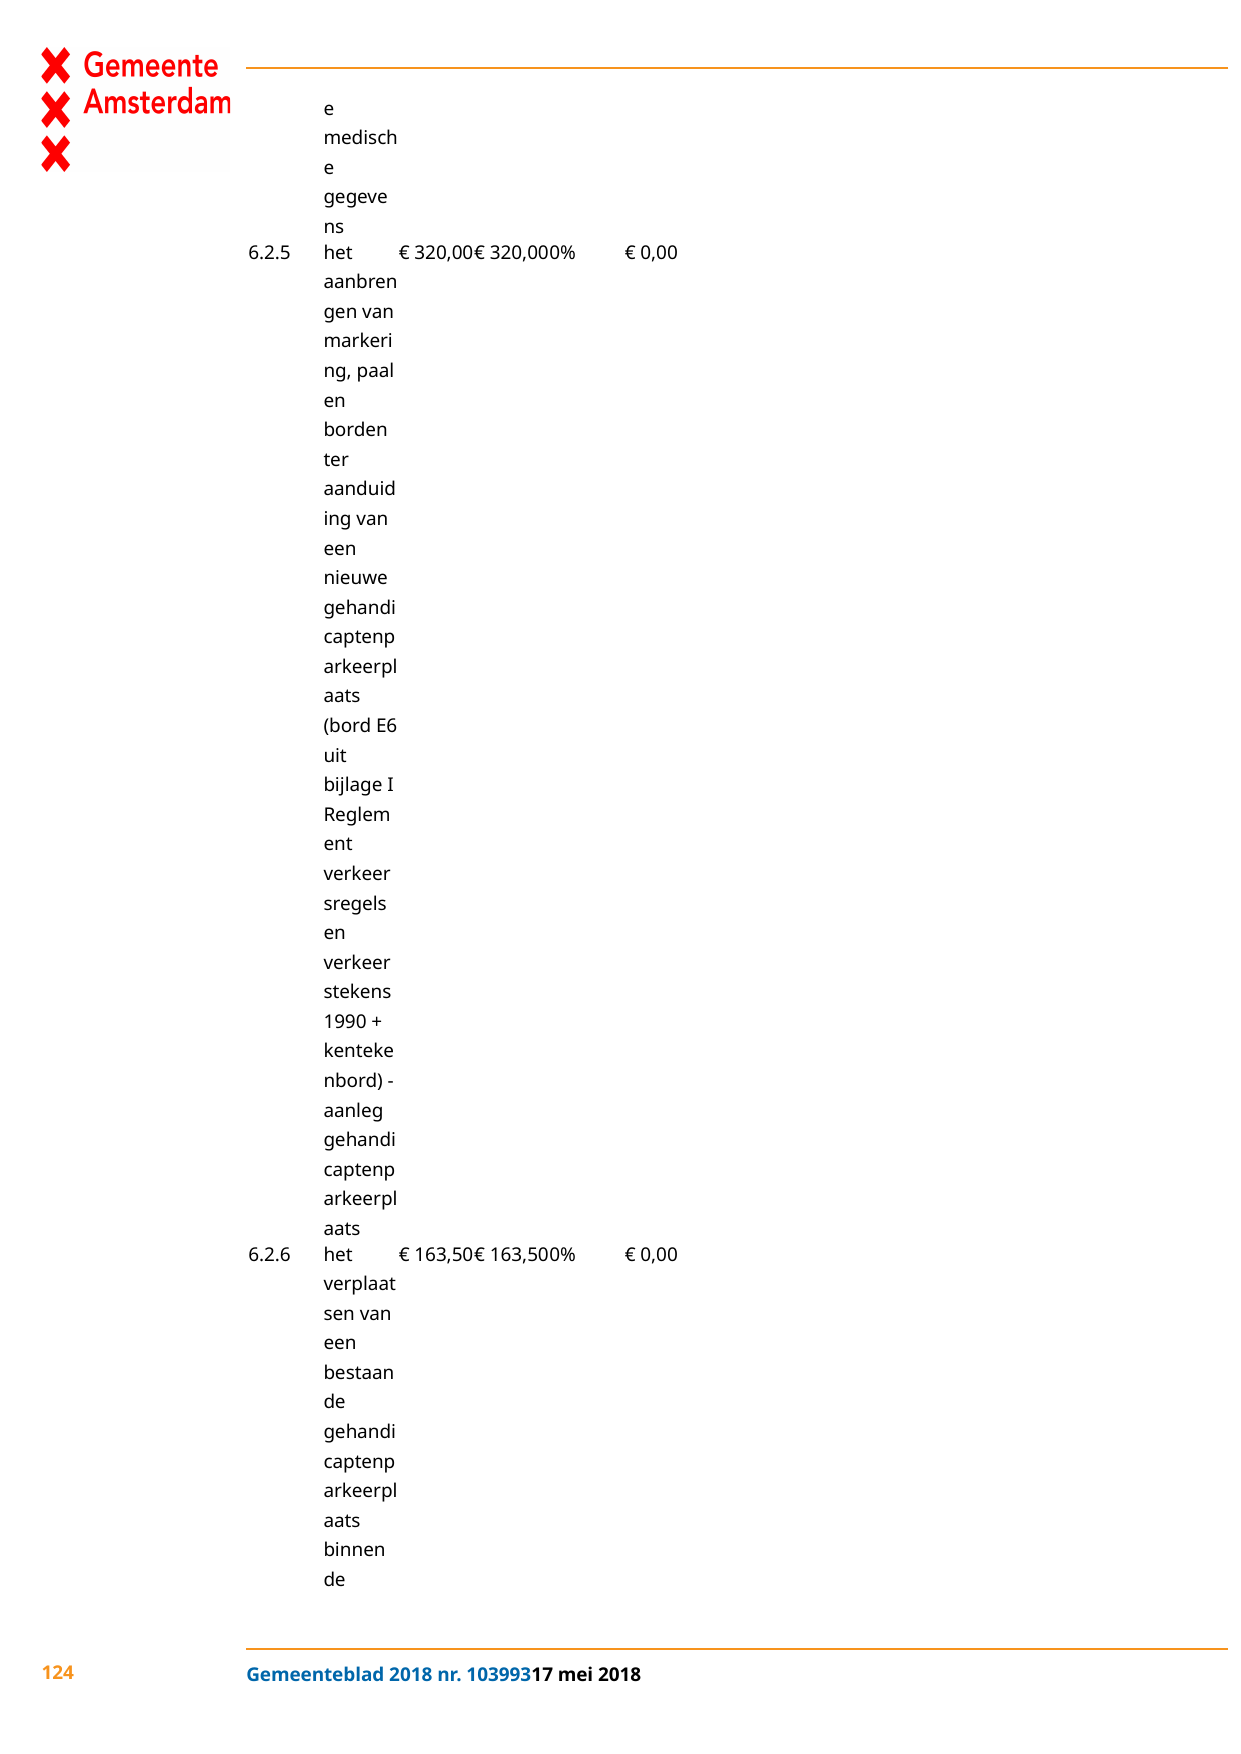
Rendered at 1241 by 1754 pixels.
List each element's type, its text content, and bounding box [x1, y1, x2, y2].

table_cell 6.2.6 [248, 1241, 323, 1592]
table_cell [549, 95, 624, 239]
table_cell [399, 95, 474, 239]
picture [41, 47, 231, 172]
table_cell het verplaatsen van een bestaande gehandicaptenparkeerplaats binnen de [323, 1241, 398, 1592]
table_cell 0% [549, 1241, 624, 1592]
table_cell [248, 95, 323, 239]
table_cell 6.2.5 [248, 239, 323, 1241]
table_cell € 0,00 [625, 1241, 700, 1592]
table_cell [474, 95, 549, 239]
table_cell het aanbrengen van markering, paal en borden ter aanduiding van een nieuwe gehandicaptenparkeerplaats (bord E6 uit bijlage I Reglement verkeersregels en verkeerstekens 1990 + kentekenbord) - aanleg gehandicaptenparkeerplaats [323, 239, 398, 1241]
table_cell € 320,00 [399, 239, 474, 1241]
table_cell € 163,50 [399, 1241, 474, 1592]
table_cell € 0,00 [625, 239, 700, 1241]
table_cell 0% [549, 239, 624, 1241]
table_cell € 320,00 [474, 239, 549, 1241]
table_cell e medische gegevens [323, 95, 398, 239]
table_cell [625, 95, 700, 239]
table_cell € 163,50 [474, 1241, 549, 1592]
